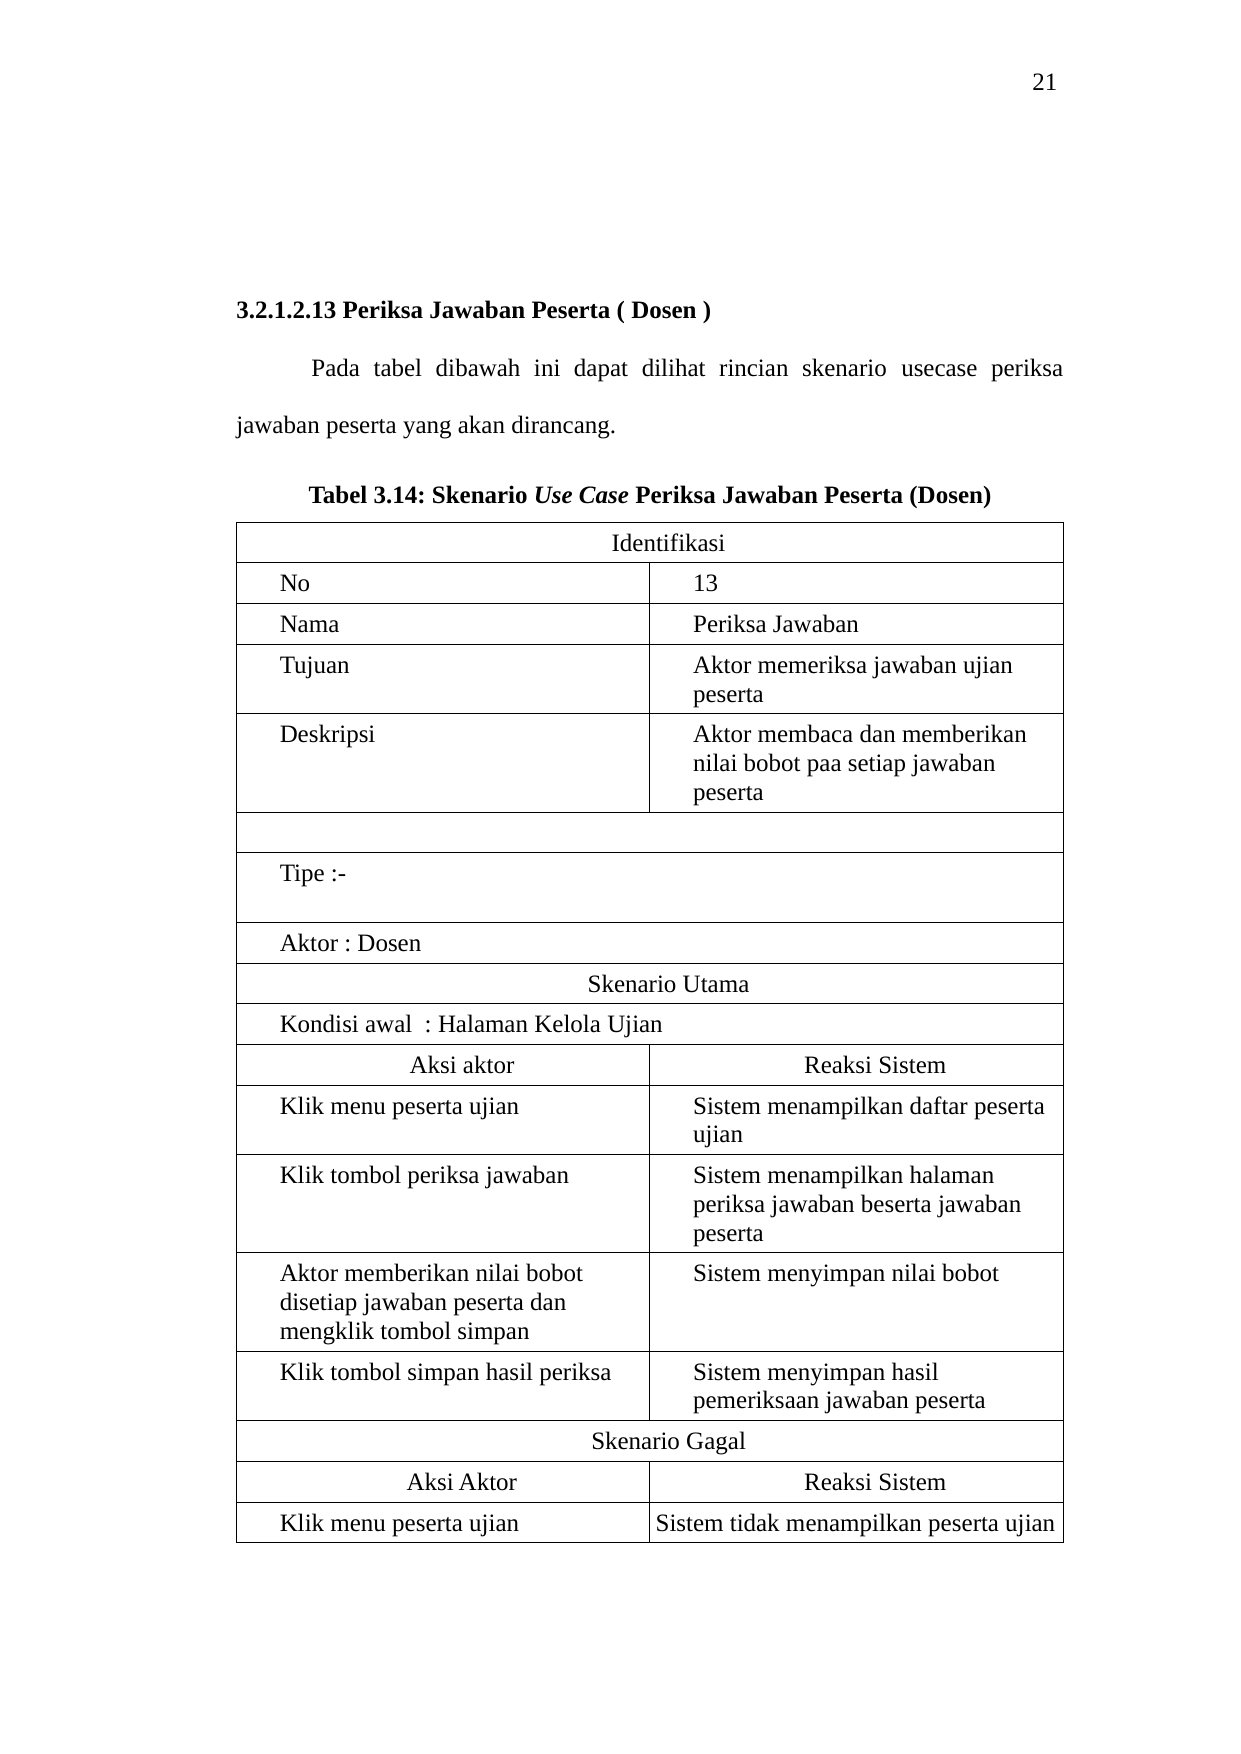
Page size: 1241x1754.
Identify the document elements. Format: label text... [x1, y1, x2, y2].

table_cell Aktor memberikan nilai bobot disetiap jawaban peserta dan mengklik tombol simpan [237, 1253, 649, 1351]
table_cell Tipe :- [237, 853, 1063, 922]
table_cell Aktor : Dosen [237, 923, 1063, 962]
table_cell No [237, 563, 649, 603]
table_cell Reaksi Sistem [650, 1462, 1063, 1501]
table_cell Deskripsi [237, 714, 649, 811]
table_cell Sistem menampilkan daftar peserta ujian [650, 1086, 1063, 1154]
table_cell Sistem tidak menampilkan peserta ujian [650, 1503, 1063, 1542]
table_cell Aktor membaca dan memberikan nilai bobot paa setiap jawaban peserta [650, 714, 1063, 811]
table_cell Sistem menyimpan hasil pemeriksaan jawaban peserta [650, 1352, 1063, 1420]
table_cell Reaksi Sistem [650, 1045, 1063, 1084]
table_cell Klik tombol simpan hasil periksa [237, 1352, 649, 1420]
table_cell Skenario Utama [237, 964, 1063, 1003]
table_cell Aksi Aktor [237, 1462, 649, 1501]
table_cell Skenario Gagal [237, 1421, 1063, 1461]
table_cell Klik tombol periksa jawaban [237, 1155, 649, 1252]
table_cell [237, 813, 1063, 852]
table_cell Tujuan [237, 645, 649, 713]
table_cell Periksa Jawaban [650, 604, 1063, 644]
table_cell Nama [237, 604, 649, 644]
table_cell Kondisi awal : Halaman Kelola Ujian [237, 1004, 1063, 1044]
table_cell 13 [650, 563, 1063, 603]
text Tabel 3.14: Skenario Use Case Periksa Jawaban Peserta (Dosen) [236, 480, 1063, 509]
table_cell Aktor memeriksa jawaban ujian peserta [650, 645, 1063, 713]
table_cell Sistem menampilkan halaman periksa jawaban beserta jawaban peserta [650, 1155, 1063, 1252]
text Pada tabel dibawah ini dapat dilihat rincian skenario usecase periksa jawaban peserta yang akan dirancang. [236, 353, 1063, 439]
table_cell Sistem menyimpan nilai bobot [650, 1253, 1063, 1351]
subtitle 3.2.1.2.13 Periksa Jawaban Peserta ( Dosen ) [236, 295, 1063, 324]
table_cell Aksi aktor [237, 1045, 649, 1084]
table_cell Klik menu peserta ujian [237, 1503, 649, 1542]
table_header Identifikasi [237, 523, 1063, 562]
table_cell Klik menu peserta ujian [237, 1086, 649, 1154]
